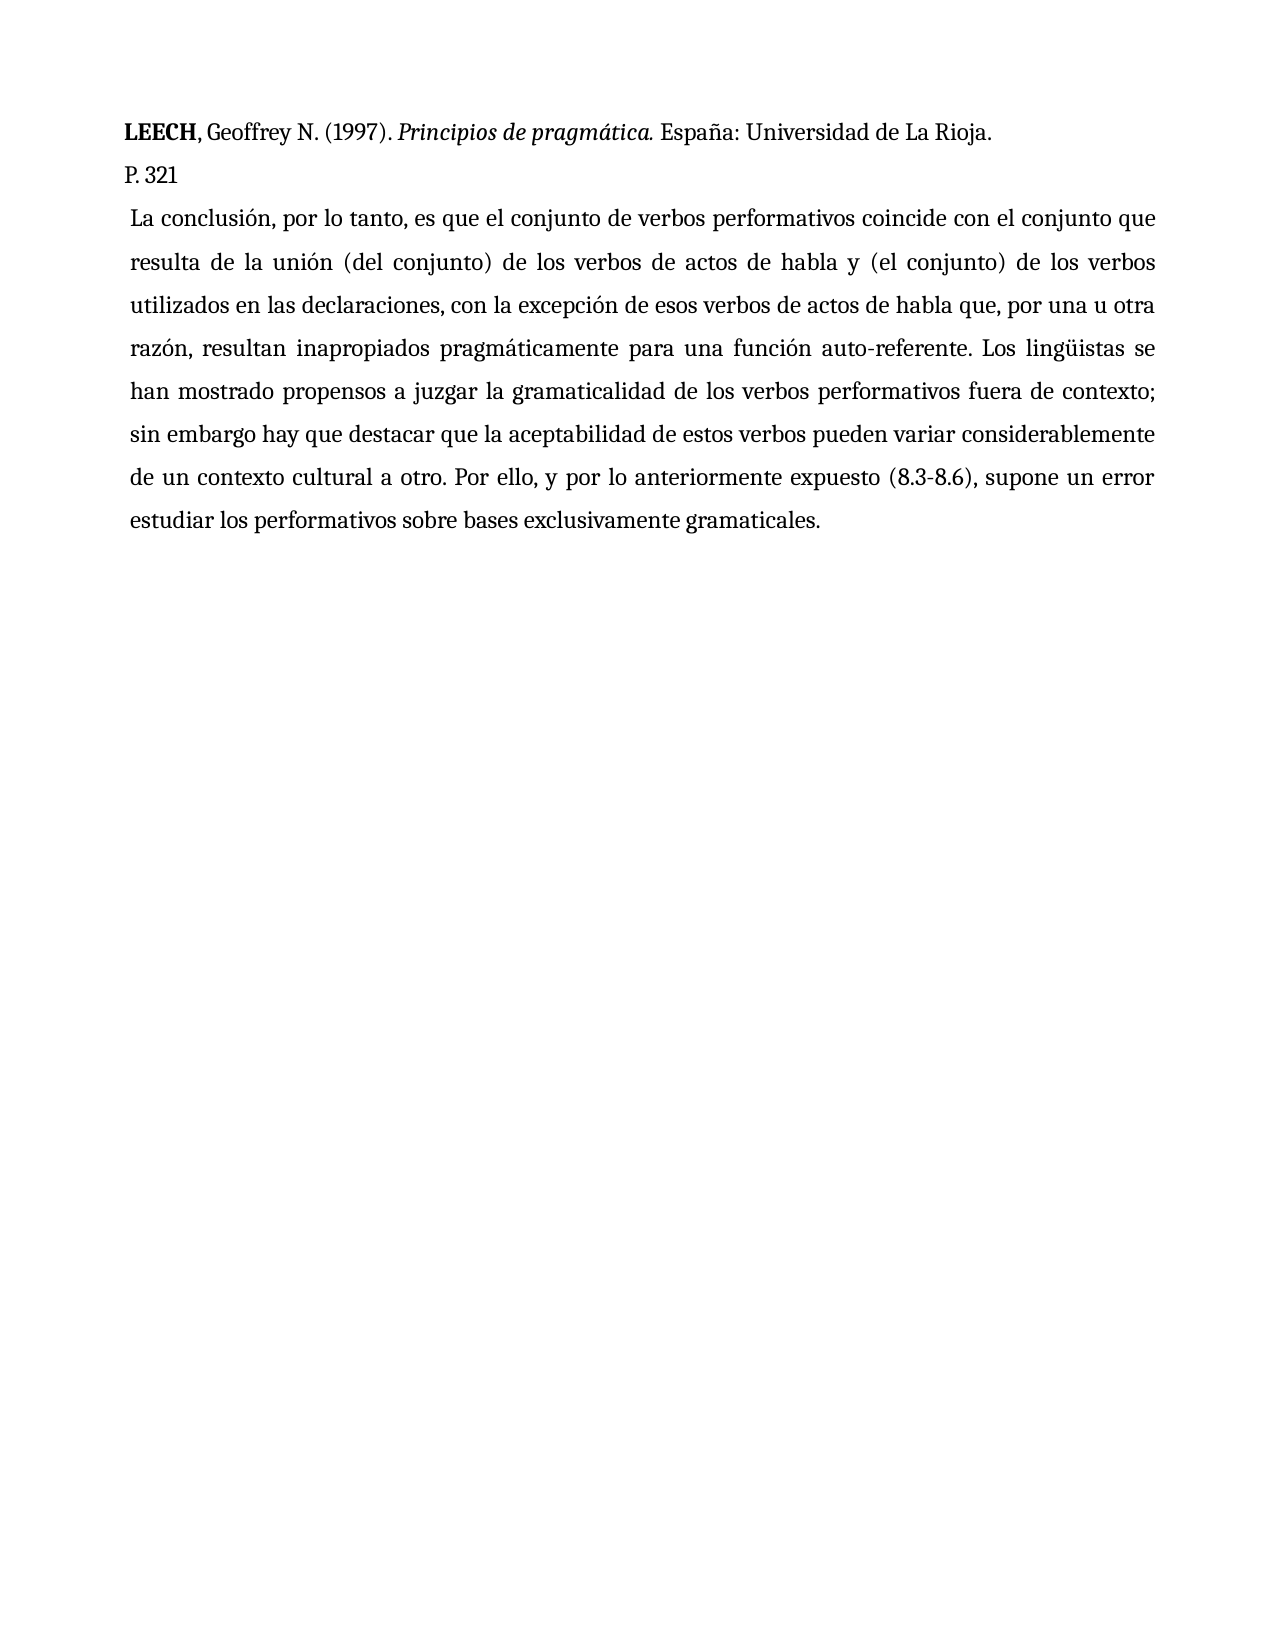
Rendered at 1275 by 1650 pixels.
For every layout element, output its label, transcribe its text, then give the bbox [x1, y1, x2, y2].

text La conclusión, por lo tanto, es que el conjunto de verbos performativos coincide con el conjunto que resulta de la unión (del conjunto) de los verbos de actos de habla y (el conjunto) de los verbos utilizados en las declaraciones, con la excepción de esos verbos de actos de habla que, por una u otra razón, resultan inapropiados pragmáticamente para una función auto-referente. Los lingüistas se han mostrado propensos a juzgar la gramaticalidad de los verbos performativos fuera de contexto; sin embargo hay que destacar que la aceptabilidad de estos verbos pueden variar considerablemente de un contexto cultural a otro. Por ello, y por lo anteriormente expuesto (8.3-8.6), supone un error estudiar los performativos sobre bases exclusivamente gramaticales. [124, 204, 1157, 535]
text LEECH, Geoffrey N. (1997). Principios de pragmática. España: Universidad de La Rioja. [124, 118, 1157, 147]
text P. 321 [124, 161, 1157, 190]
